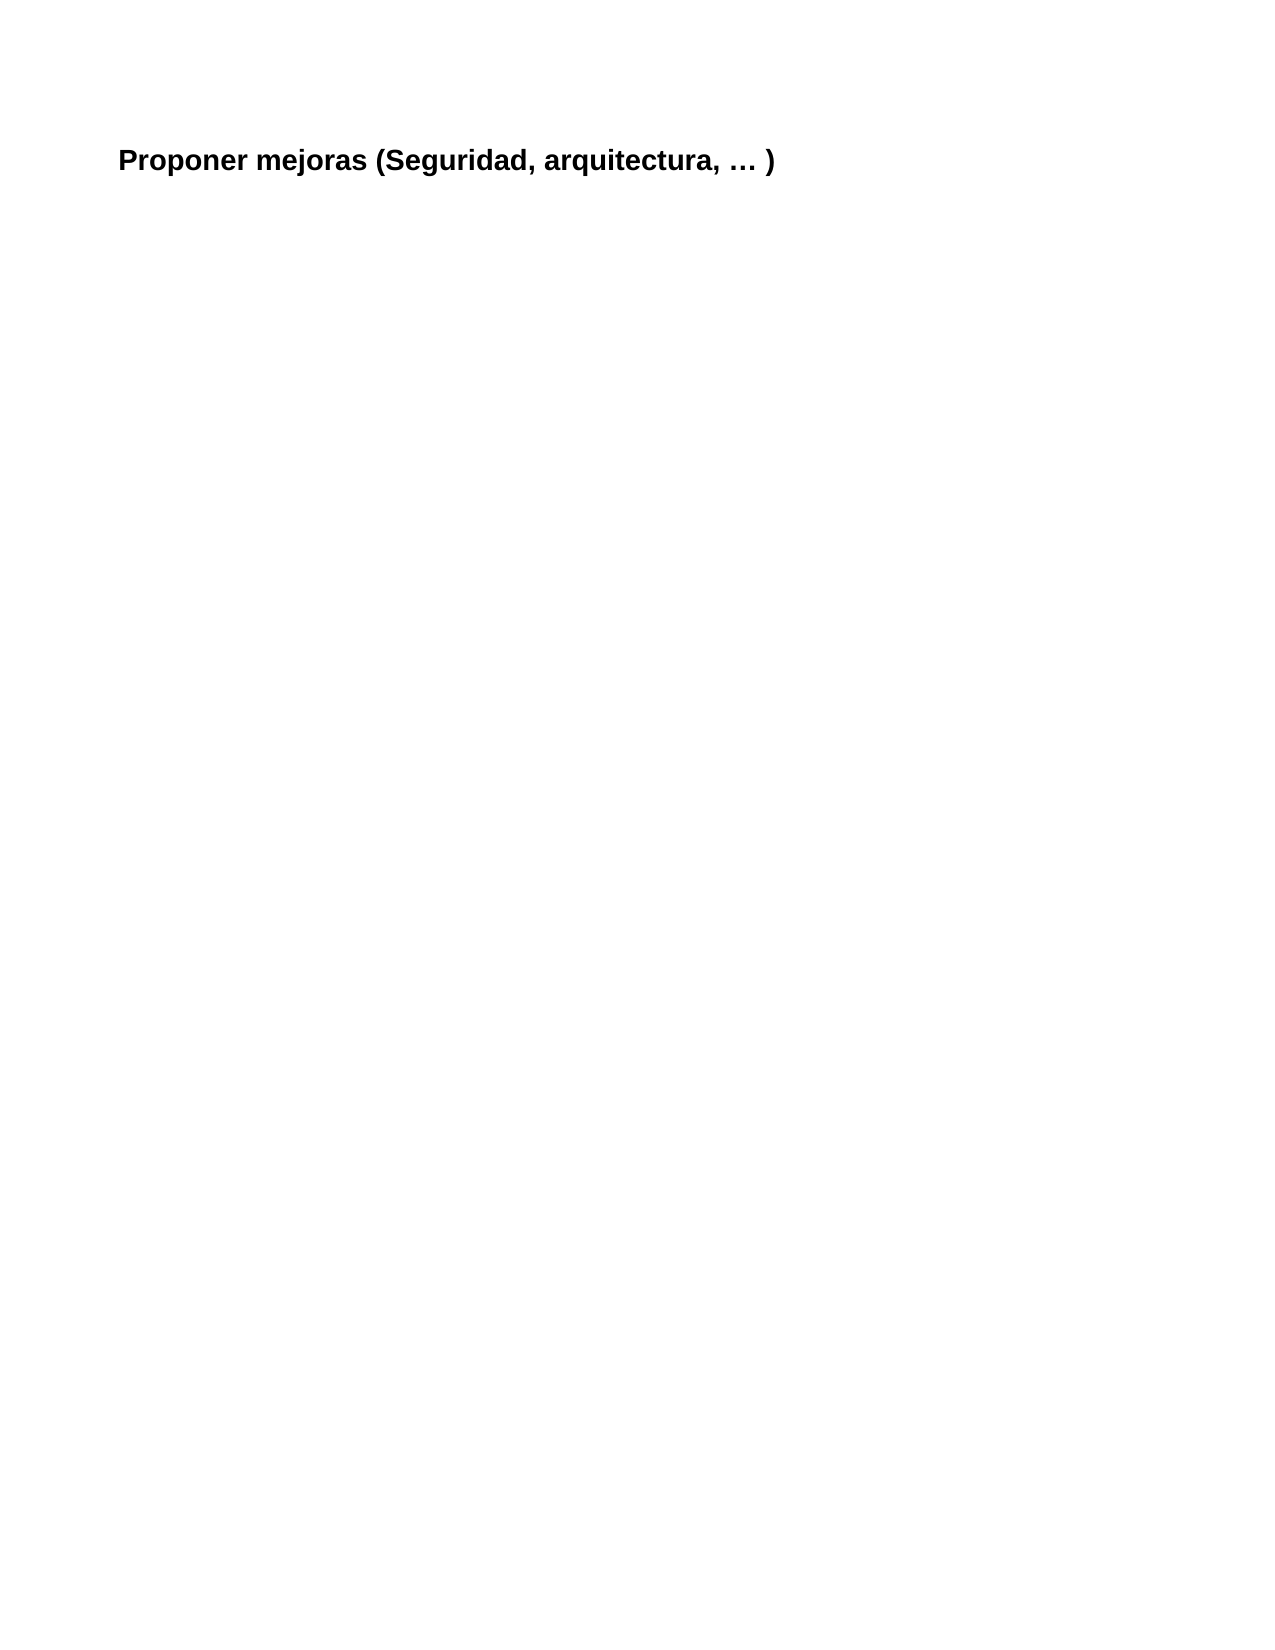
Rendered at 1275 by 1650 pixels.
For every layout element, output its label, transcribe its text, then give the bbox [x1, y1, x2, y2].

subtitle Proponer mejoras (Seguridad, arquitectura, … ) [118, 143, 1157, 177]
